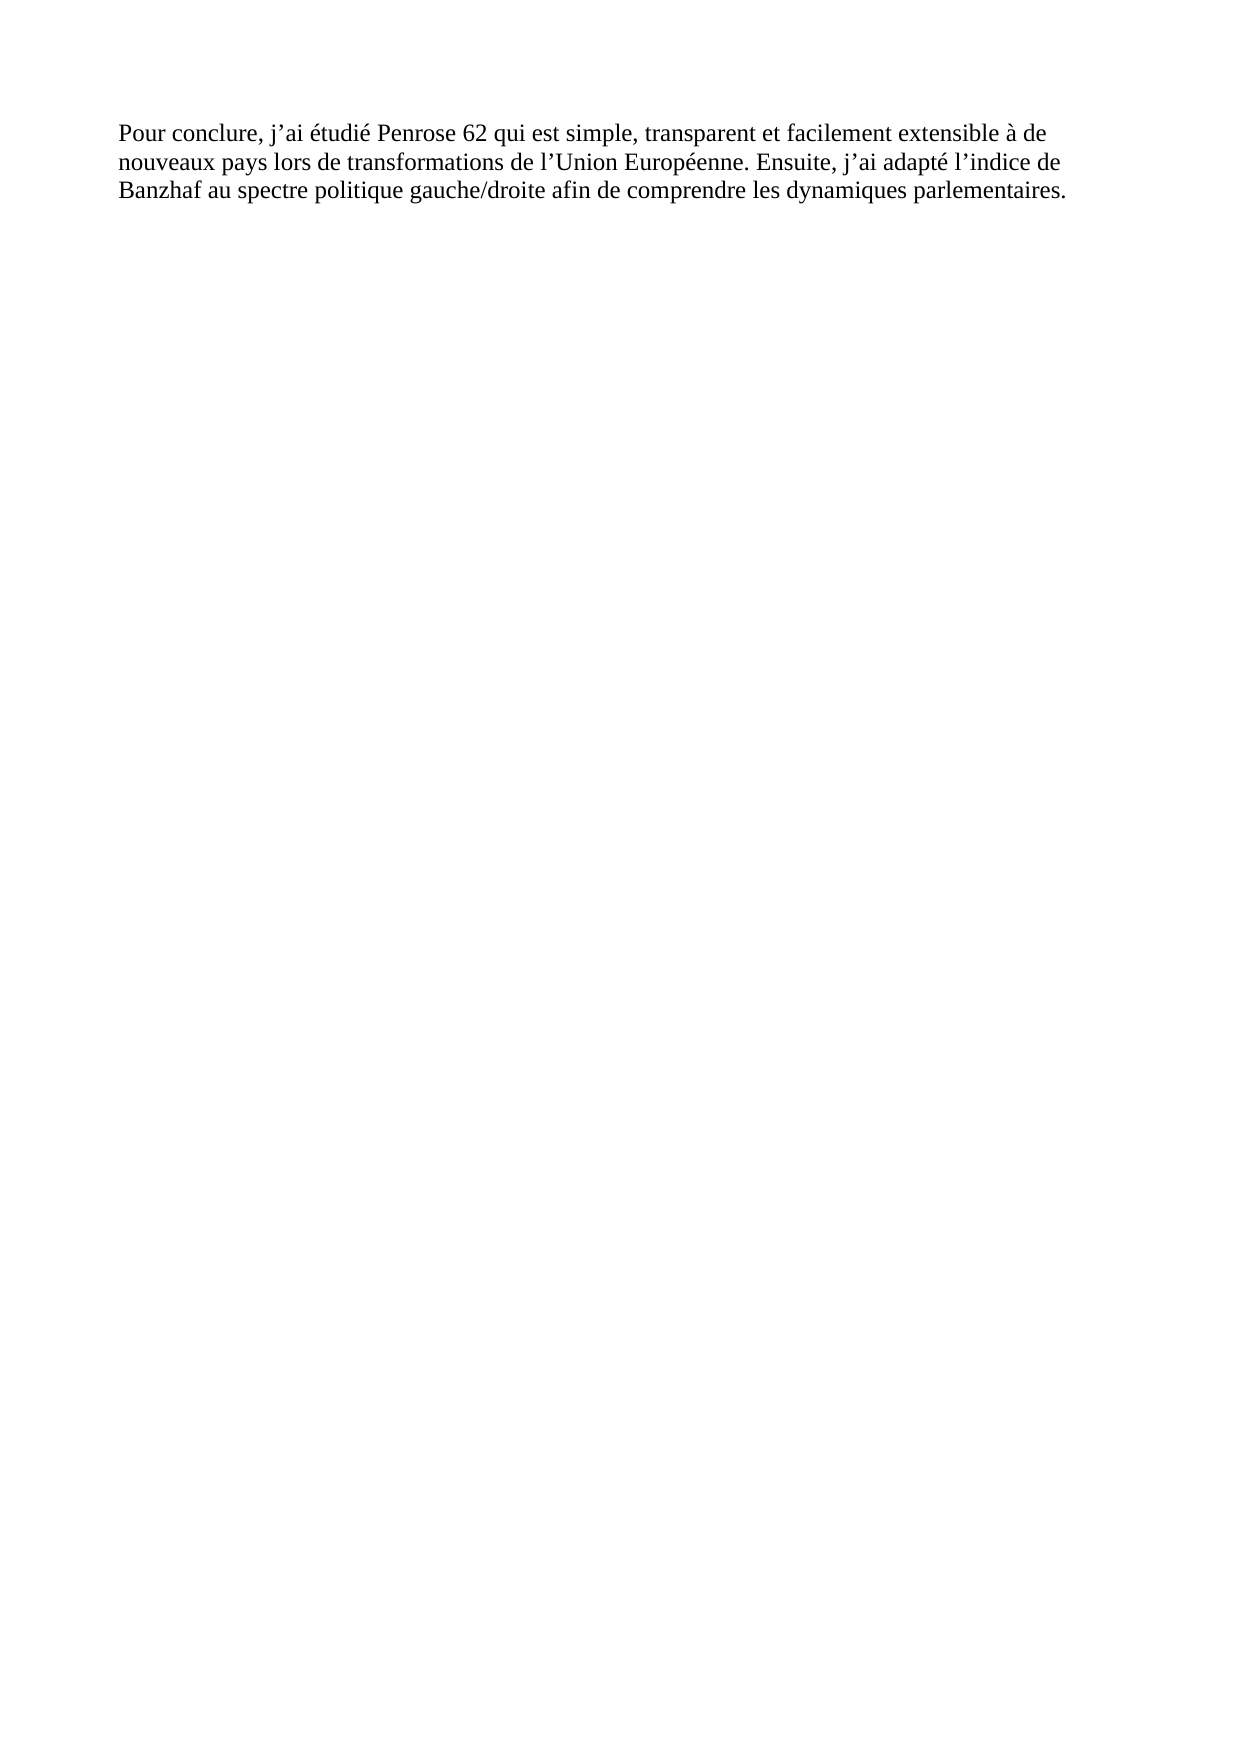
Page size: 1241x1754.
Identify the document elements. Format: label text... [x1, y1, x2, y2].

text Pour conclure, j’ai étudié Penrose 62 qui est simple, transparent et facilement extensible à de nouveaux pays lors de transformations de l’Union Européenne. Ensuite, j’ai adapté l’indice de Banzhaf au spectre politique gauche/droite afin de comprendre les dynamiques parlementaires. [118, 118, 1122, 204]
